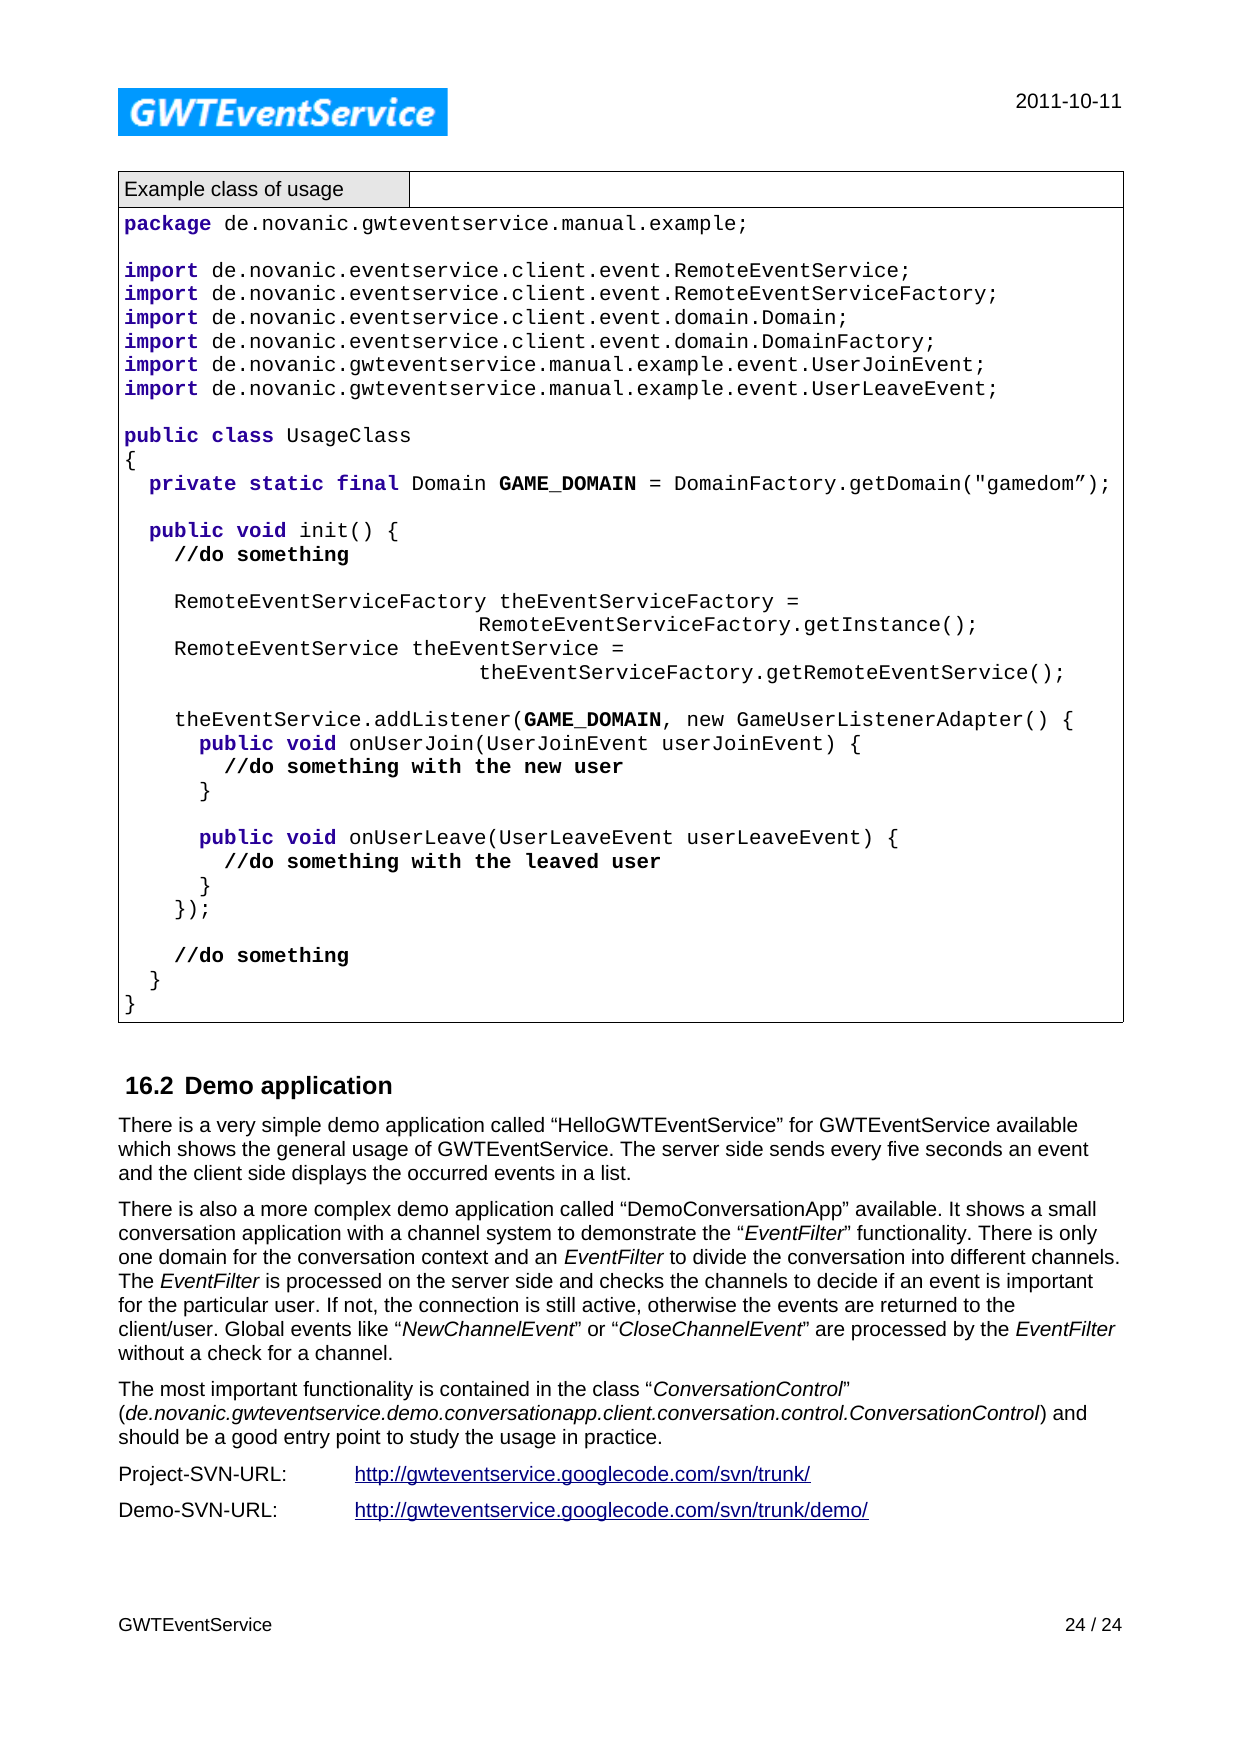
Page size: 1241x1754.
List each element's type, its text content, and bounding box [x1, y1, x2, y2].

table_header [410, 172, 1123, 207]
table_cell package de.novanic.gwteventservice.manual.example; import de.novanic.eventservice.client.event.RemoteEventService; import de.novanic.eventservice.client.event.RemoteEventServiceFactory; import de.novanic.eventservice.client.event.domain.Domain; import de.novanic.eventservice.client.event.domain.DomainFactory; import de.novanic.gwteventservice.manual.example.event.UserJoinEvent; import de.novanic.gwteventservice.manual.example.event.UserLeaveEvent; public class UsageClass { private static final Domain GAME_DOMAIN = DomainFactory.getDomain("gamedom”); public void init() { //do something RemoteEventServiceFactory theEventServiceFactory = RemoteEventServiceFactory.getInstance(); RemoteEventService theEventService = theEventServiceFactory.getRemoteEventService(); theEventService.addListener(GAME_DOMAIN, new GameUserListenerAdapter() { public void onUserJoin(UserJoinEvent userJoinEvent) { //do something with the new user } public void onUserLeave(UserLeaveEvent userLeaveEvent) { //do something with the leaved user } }); //do something } } [119, 208, 1123, 1022]
text The most important functionality is contained in the class “ConversationControl” (de.novanic.gwteventservice.demo.conversationapp.client.conversation.control.ConversationControl) and should be a good entry point to study the usage in practice. [118, 1377, 1122, 1449]
table_header Example class of usage [119, 172, 409, 207]
text There is also a more complex demo application called “DemoConversationApp” available. It shows a small conversation application with a channel system to demonstrate the “EventFilter” functionality. There is only one domain for the conversation context and an EventFilter to divide the conversation into different channels. The EventFilter is processed on the server side and checks the channels to decide if an event is important for the particular user. If not, the connection is still active, otherwise the events are returned to the client/user. Global events like “NewChannelEvent” or “CloseChannelEvent” are processed by the EventFilter without a check for a channel. [118, 1197, 1122, 1364]
text Project-SVN-URL: http://gwteventservice.googlecode.com/svn/trunk/ [118, 1461, 1122, 1485]
subtitle Demo application [118, 1071, 1122, 1100]
text Demo-SVN-URL: http://gwteventservice.googlecode.com/svn/trunk/demo/ [118, 1498, 1122, 1522]
picture [118, 88, 448, 136]
text There is a very simple demo application called “HelloGWTEventService” for GWTEventService available which shows the general usage of GWTEventService. The server side sends every five seconds an event and the client side displays the occurred events in a list. [118, 1112, 1122, 1184]
